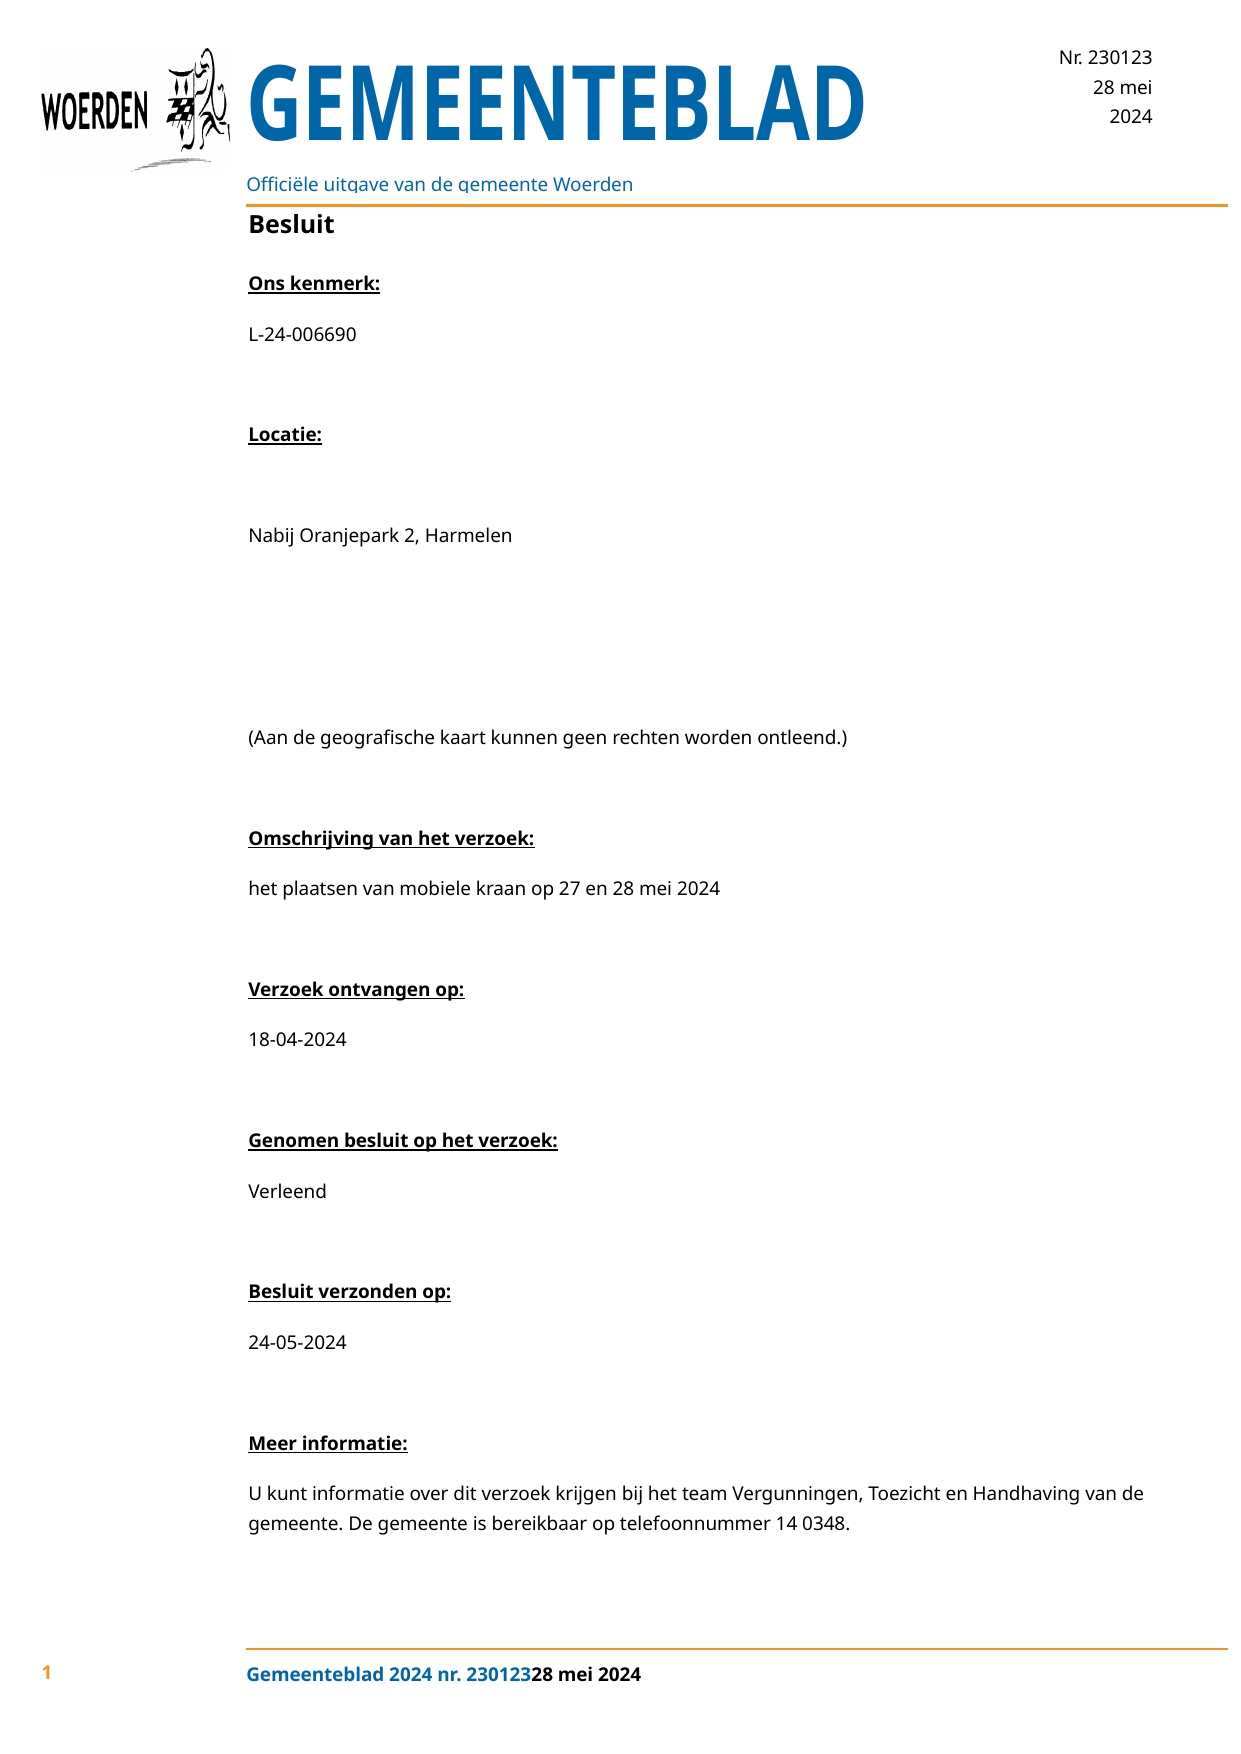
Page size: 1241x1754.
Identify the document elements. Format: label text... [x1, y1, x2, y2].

text Nabij Oranjepark 2, Harmelen [248, 522, 1152, 548]
text L-24-006690 [248, 321, 1152, 346]
text Ons kenmerk: [248, 270, 1152, 296]
text Genomen besluit op het verzoek: [248, 1127, 1152, 1153]
text (Aan de geografische kaart kunnen geen rechten worden ontleend.) [248, 724, 1152, 750]
text Besluit [248, 207, 1152, 241]
text U kunt informatie over dit verzoek krijgen bij het team Vergunningen, Toezicht en Handhaving van de gemeente. De gemeente is bereikbaar op telefoonnummer 14 0348. [248, 1480, 1152, 1536]
text 18-04-2024 [248, 1027, 1152, 1052]
text Meer informatie: [248, 1430, 1152, 1456]
text het plaatsen van mobiele kraan op 27 en 28 mei 2024 [248, 875, 1152, 901]
text Locatie: [248, 422, 1152, 447]
text Verleend [248, 1178, 1152, 1203]
text Verzoek ontvangen op: [248, 976, 1152, 1002]
text 24-05-2024 [248, 1329, 1152, 1355]
text Omschrijving van het verzoek: [248, 825, 1152, 851]
text Besluit verzonden op: [248, 1279, 1152, 1304]
picture [41, 47, 231, 172]
